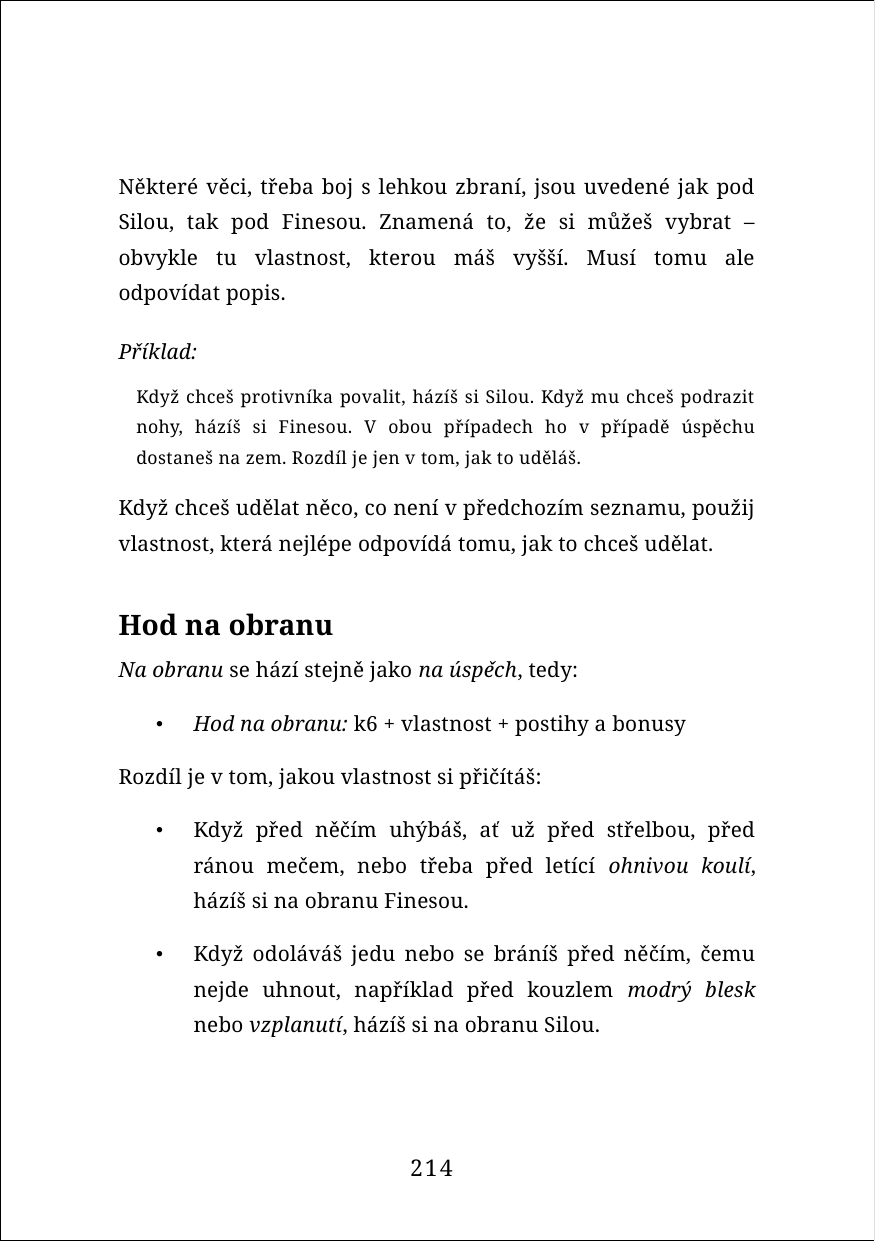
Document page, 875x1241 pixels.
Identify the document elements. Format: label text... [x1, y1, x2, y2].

list Když odoláváš jedu nebo se bráníš před něčím, čemu nejde uhnout, například před kouzlem modrý blesk nebo vzplanutí, házíš si na obranu Silou. [156, 939, 756, 1039]
list Když před něčím uhýbáš, ať už před střelbou, před ránou mečem, nebo třeba před letící ohnivou koulí, házíš si na obranu Finesou. [156, 815, 756, 915]
text Když chceš protivníka povalit, házíš si Silou. Když mu chceš podrazit nohy, házíš si Finesou. V obou případech ho v případě úspěchu dostaneš na zem. Rozdíl je jen v tom, jak to uděláš. [136, 385, 756, 469]
text Příklad: [118, 337, 756, 366]
list Hod na obranu: k6 + vlastnost + postihy a bonusy [156, 709, 756, 737]
text Když chceš udělat něco, co není v předchozím seznamu, použij vlastnost, která nejlépe odpovídá tomu, jak to chceš udělat. [118, 493, 756, 557]
text Rozdíl je v tom, jakou vlastnost si přičítáš: [118, 762, 756, 791]
subtitle Hod na obranu [118, 606, 756, 644]
text Některé věci, třeba boj s lehkou zbraní, jsou uvedené jak pod Silou, tak pod Finesou. Znamená to, že si můžeš vybrat – obvykle tu vlastnost, kterou máš vyšší. Musí tomu ale odpovídat popis. [118, 172, 756, 307]
text Na obranu se hází stejně jako na úspěch, tedy: [118, 656, 756, 684]
